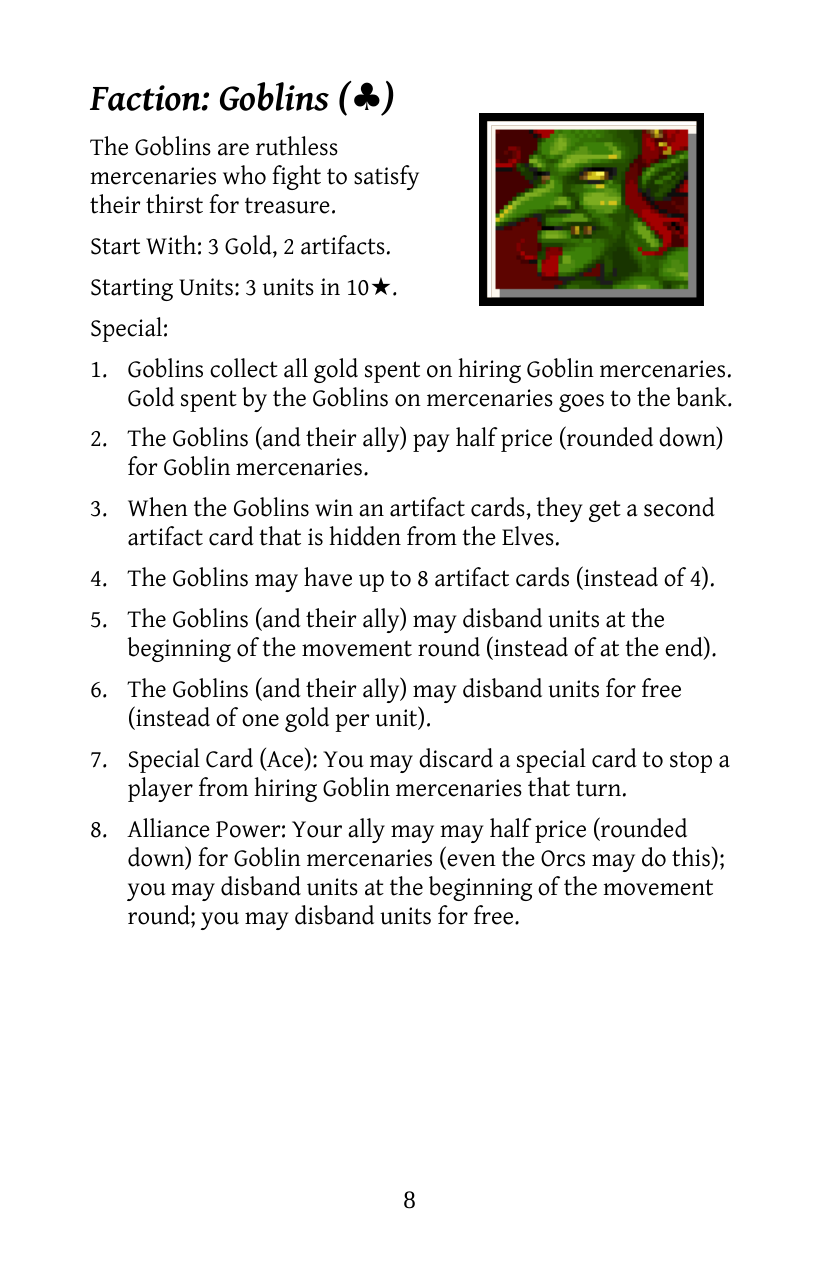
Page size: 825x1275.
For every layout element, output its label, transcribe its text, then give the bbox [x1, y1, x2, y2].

text Start With: 3 Gold, 2 artifacts. [90, 232, 479, 261]
list The Goblins (and their ally) pay half price (rounded down) for Goblin mercenaries. [90, 425, 735, 483]
list Alliance Power: Your ally may may half price (rounded down) for Goblin mercenaries (even the Orcs may do this); you may disband units at the beginning of the movement round; you may disband units for free. [90, 815, 735, 931]
text Special: [90, 314, 735, 343]
text [704, 232, 735, 261]
list Special Card (Ace): You may discard a special card to stop a player from hiring Goblin mercenaries that turn. [90, 746, 735, 803]
list The Goblins may have up to 8 artifact cards (instead of 4). [90, 565, 735, 594]
list Goblins collect all gold spent on hiring Goblin mercenaries. Gold spent by the Goblins on mercenaries goes to the bank. [90, 355, 735, 413]
list The Goblins (and their ally) may disband units at the beginning of the movement round (instead of at the end). [90, 606, 735, 664]
text Starting Units: 3 units in 10★. [90, 273, 479, 302]
picture [479, 113, 704, 306]
list The Goblins (and their ally) may disband units for free (instead of one gold per unit). [90, 676, 735, 733]
list When the Goblins win an artifact cards, they get a second artifact card that is hidden from the Elves. [90, 495, 735, 553]
text [704, 273, 735, 302]
text [704, 133, 735, 220]
subtitle Faction: Goblins (♣) [90, 78, 735, 121]
text The Goblins are ruthless mercenaries who fight to satisfy their thirst for treasure. [90, 133, 479, 220]
